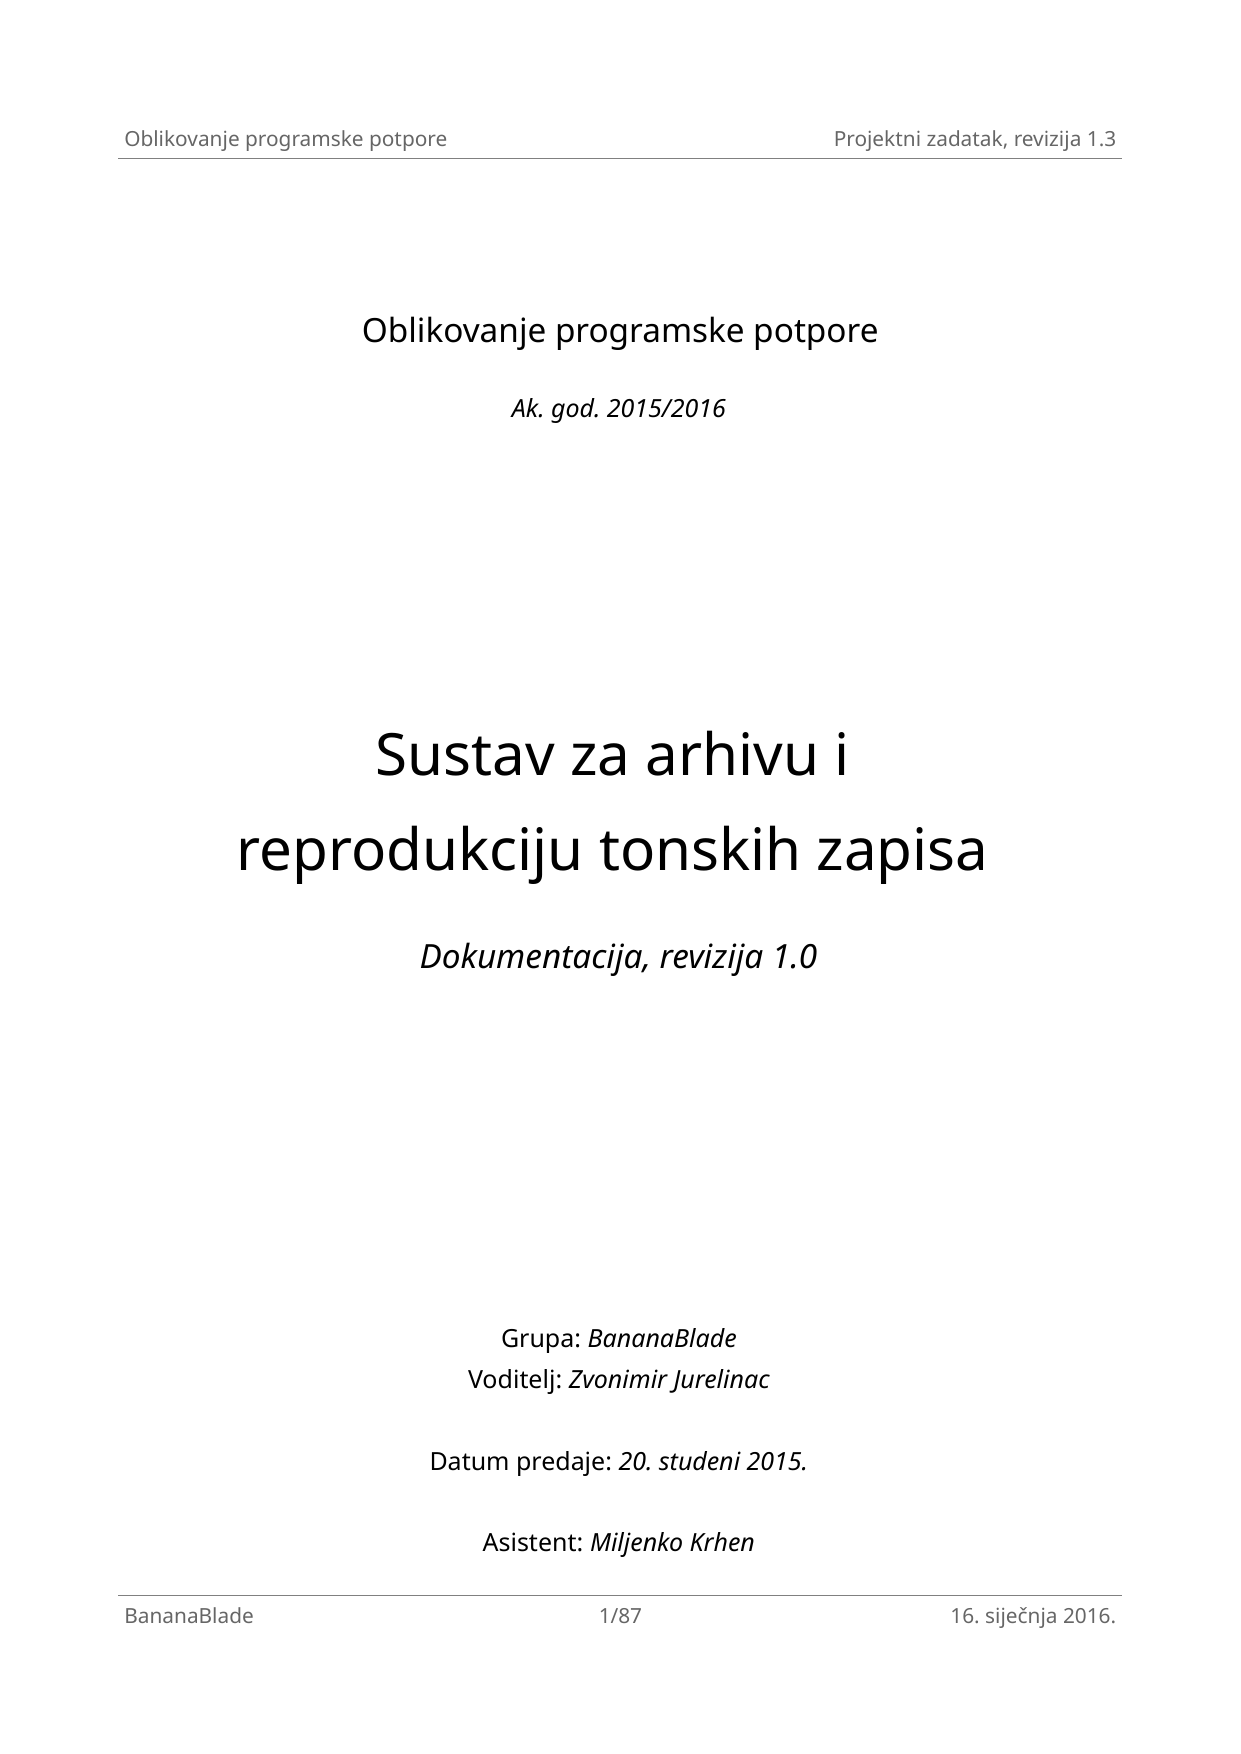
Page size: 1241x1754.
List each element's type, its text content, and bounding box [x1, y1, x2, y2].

text Ak. god. 2015/2016 [118, 391, 1122, 425]
text Oblikovanje programske potpore [118, 307, 1122, 352]
text Sustav za arhivu i reprodukciju tonskih zapisa [118, 713, 1122, 888]
text Grupa: BananaBlade Voditelj: Zvonimir Jurelinac Datum predaje: 20. studeni 2015. Asistent: Miljenko Krhen [118, 1198, 1122, 1559]
text Dokumentacija, revizija 1.0 [118, 933, 1122, 978]
